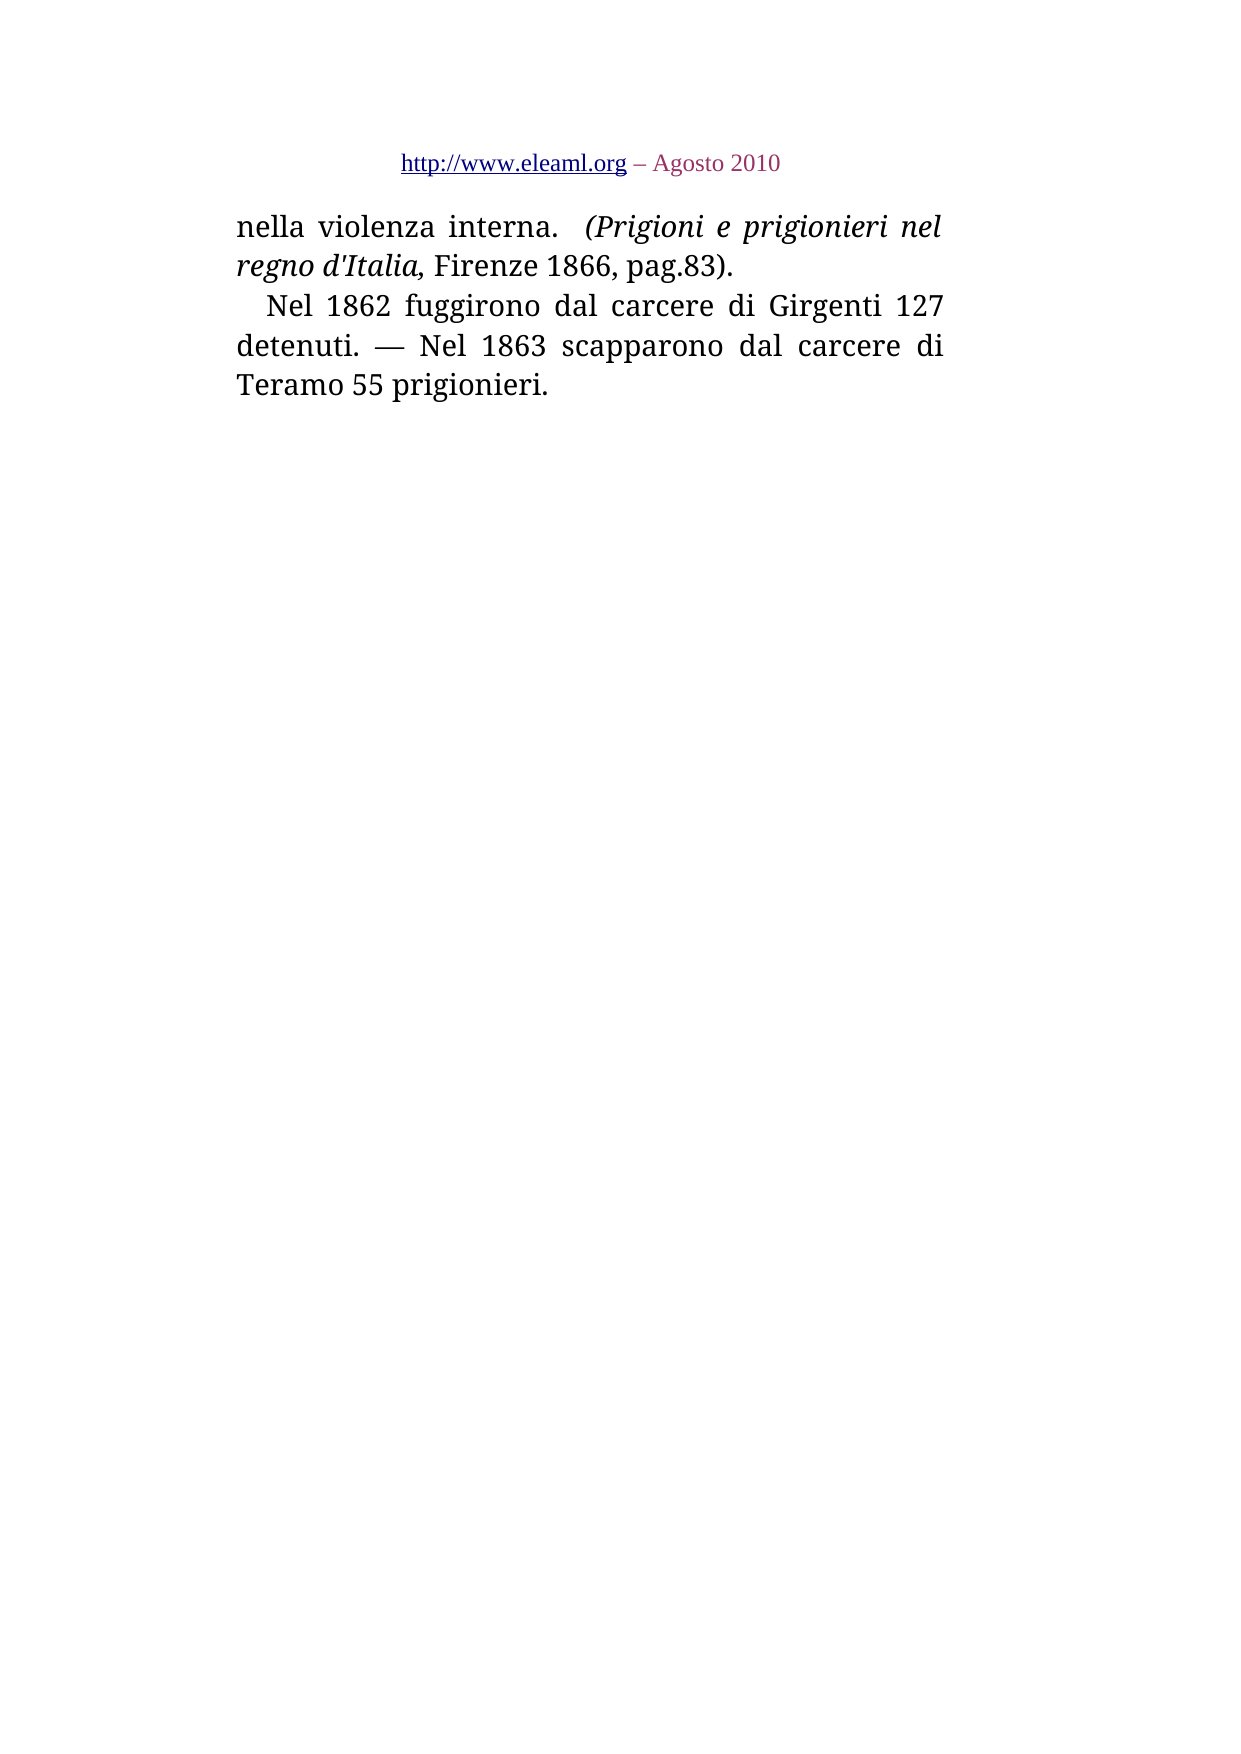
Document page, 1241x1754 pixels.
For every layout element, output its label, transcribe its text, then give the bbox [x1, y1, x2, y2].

text nella violenza interna. (Prigioni e prigionieri nel regno d'Italia, Firenze 1866, pag.83). [236, 206, 945, 285]
text Nel 1862 fuggirono dal carcere di Girgenti 127 detenuti. — Nel 1863 scapparono dal carcere di Teramo 55 prigionieri. [236, 285, 945, 404]
